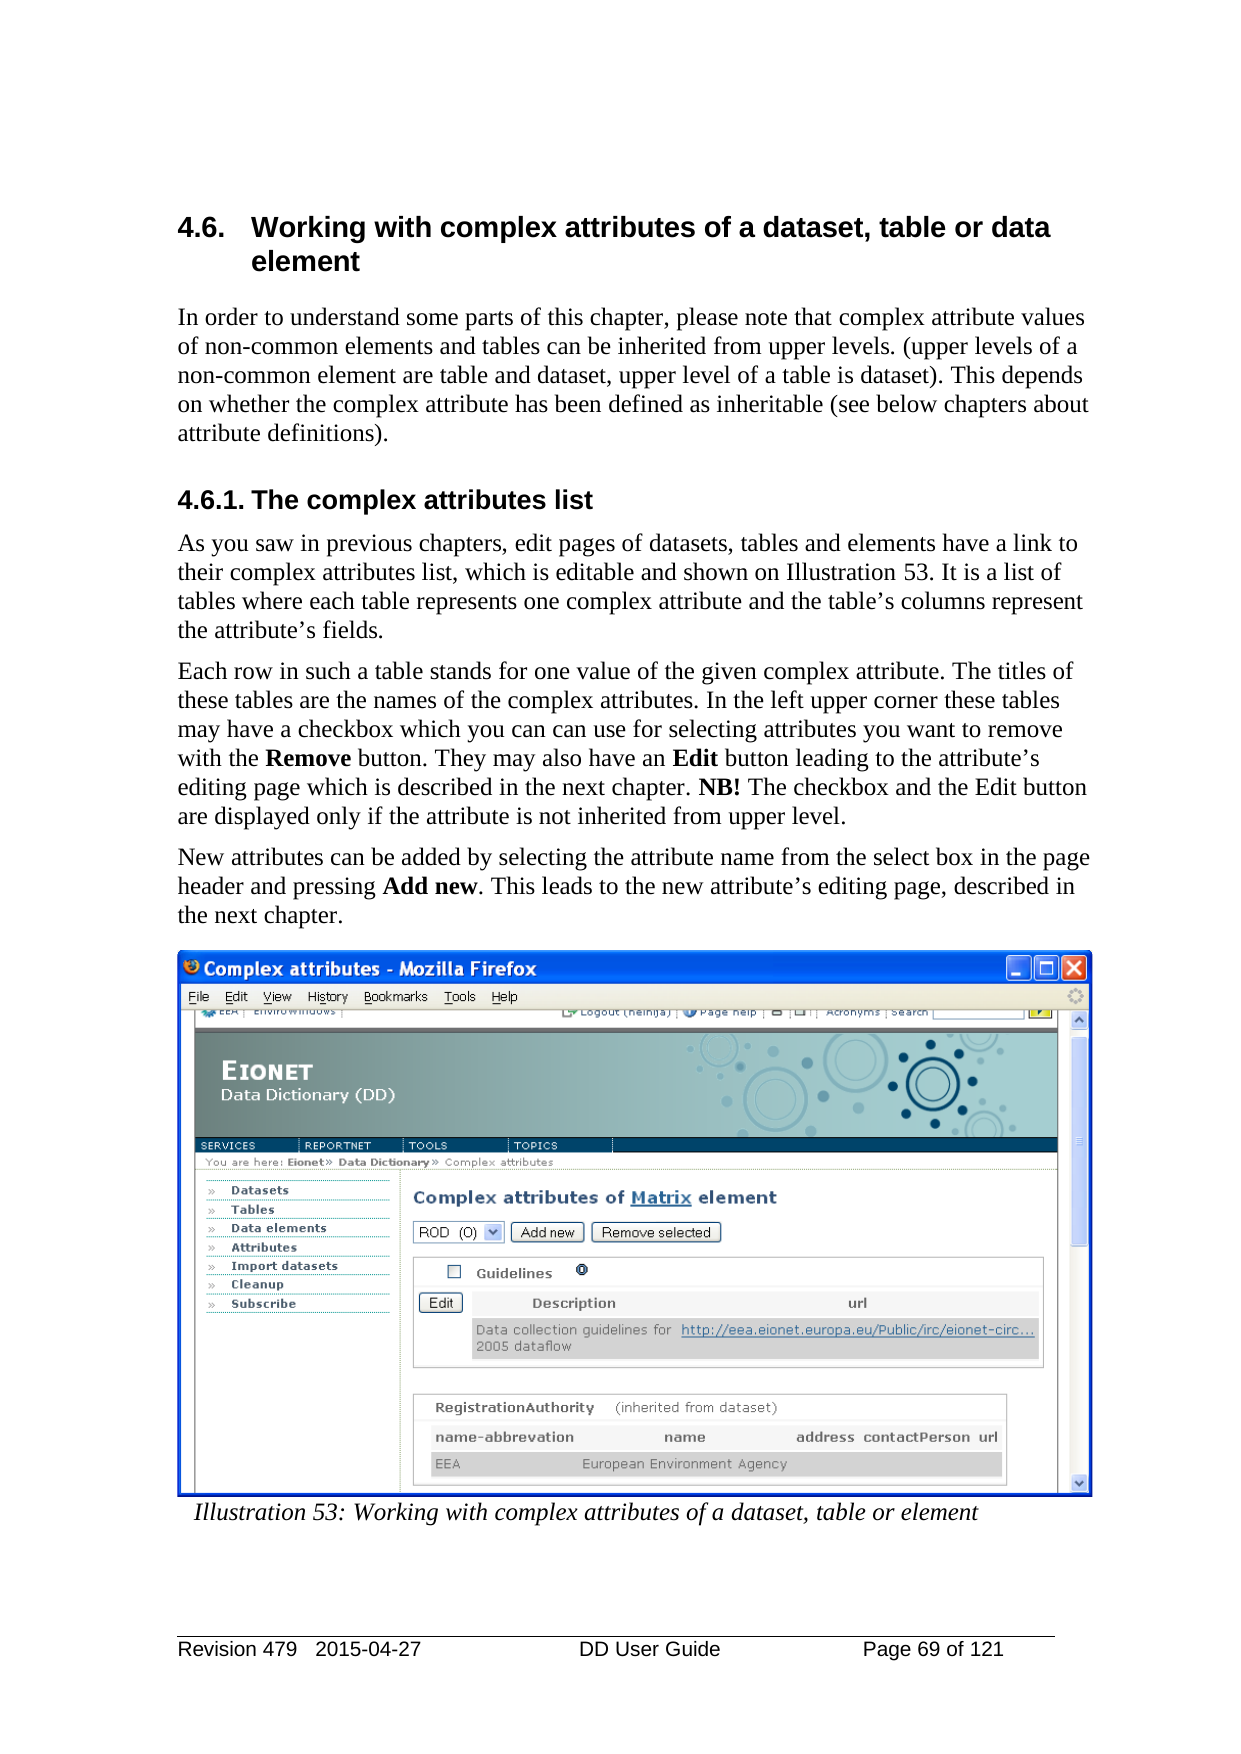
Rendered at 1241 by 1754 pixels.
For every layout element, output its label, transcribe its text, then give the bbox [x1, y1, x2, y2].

text As you saw in previous chapters, edit pages of datasets, tables and elements have a link to their complex attributes list, which is editable and shown on Illustration 53. It is a list of tables where each table represents one complex attribute and the table’s columns represent the attribute’s fields. [177, 528, 1092, 644]
text Each row in such a table stands for one value of the given complex attribute. The titles of these tables are the names of the complex attributes. In the left upper corner these tables may have a checkbox which you can can use for selecting attributes you want to remove with the Remove button. They may also have an Edit button leading to the attribute’s editing page which is described in the next chapter. NB! The checkbox and the Edit button are displayed only if the attribute is not inherited from upper level. [177, 656, 1092, 830]
text In order to understand some parts of this chapter, please note that complex attribute values of non-common elements and tables can be inherited from upper levels. (upper levels of a non-common element are table and dataset, upper level of a table is dataset). This depends on whether the complex attribute has been defined as inheritable (see below chapters about attribute definitions). [177, 302, 1092, 447]
text New attributes can be added by selecting the attribute name from the select box in the page header and pressing Add new. This leads to the new attribute’s editing page, described in the next chapter. [177, 842, 1092, 929]
subtitle Working with complex attributes of a dataset, table or data element [177, 210, 1092, 277]
picture [177, 950, 1093, 1497]
subtitle The complex attributes list [177, 484, 1092, 515]
text Illustration 53: Working with complex attributes of a dataset, table or element [194, 1497, 1076, 1526]
